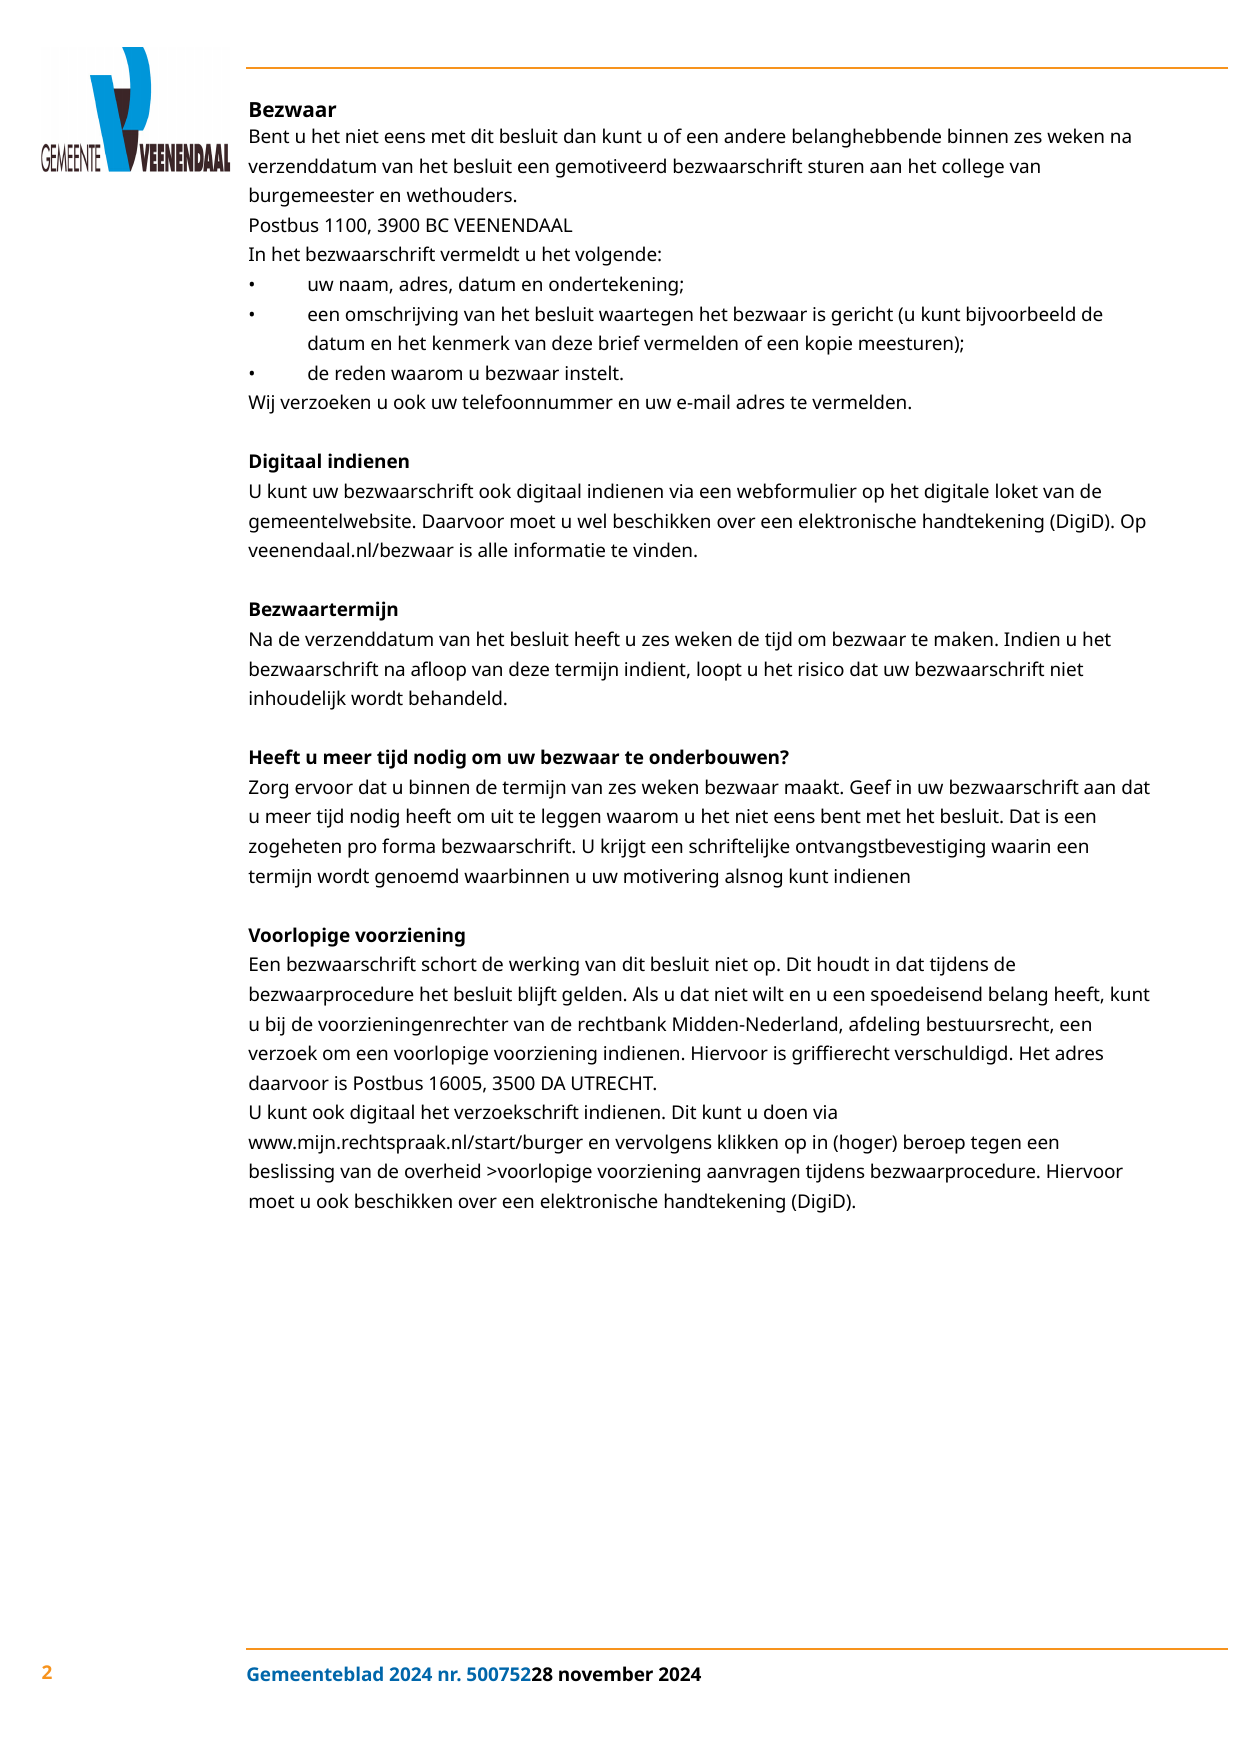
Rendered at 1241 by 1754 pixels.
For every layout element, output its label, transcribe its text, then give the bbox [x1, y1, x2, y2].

text Een bezwaarschrift schort de werking van dit besluit niet op. Dit houdt in dat tijdens de bezwaarprocedure het besluit blijft gelden. Als u dat niet wilt en u een spoedeisend belang heeft, kunt u bij de voorzieningenrechter van de rechtbank Midden-Nederland, afdeling bestuursrecht, een verzoek om een voorlopige voorziening indienen. Hiervoor is griffierecht verschuldigd. Het adres daarvoor is Postbus 16005, 3500 DA UTRECHT. [248, 952, 1152, 1096]
text Na de verzenddatum van het besluit heeft u zes weken de tijd om bezwaar te maken. Indien u het bezwaarschrift na afloop van deze termijn indient, loopt u het risico dat uw bezwaarschrift niet inhoudelijk wordt behandeld. [248, 626, 1152, 711]
text U kunt ook digitaal het verzoekschrift indienen. Dit kunt u doen via www.mijn.rechtspraak.nl/start/burger en vervolgens klikken op in (hoger) beroep tegen een beslissing van de overheid >voorlopige voorziening aanvragen tijdens bezwaarprocedure. Hiervoor moet u ook beschikken over een elektronische handtekening (DigiD). [248, 1099, 1152, 1214]
text Bezwaar [248, 95, 1152, 123]
text Heeft u meer tijd nodig om uw bezwaar te onderbouwen? [248, 744, 1152, 770]
picture [123, 47, 231, 172]
list uw naam, adres, datum en ondertekening; [248, 271, 1152, 297]
list een omschrijving van het besluit waartegen het bezwaar is gericht (u kunt bijvoorbeeld de datum en het kenmerk van deze brief vermelden of een kopie meesturen); [248, 301, 1152, 356]
text Bent u het niet eens met dit besluit dan kunt u of een andere belanghebbende binnen zes weken na verzenddatum van het besluit een gemotiveerd bezwaarschrift sturen aan het college van burgemeester en wethouders. [248, 123, 1152, 208]
text Postbus 1100, 3900 BC VEENENDAAL [248, 212, 1152, 238]
text U kunt uw bezwaarschrift ook digitaal indienen via een webformulier op het digitale loket van de gemeentelwebsite. Daarvoor moet u wel beschikken over een elektronische handtekening (DigiD). Op veenendaal.nl/bezwaar is alle informatie te vinden. [248, 478, 1152, 563]
text Wij verzoeken u ook uw telefoonnummer en uw e-mail adres te vermelden. [248, 389, 1152, 415]
picture [41, 47, 130, 172]
text Zorg ervoor dat u binnen de termijn van zes weken bezwaar maakt. Geef in uw bezwaarschrift aan dat u meer tijd nodig heeft om uit te leggen waarom u het niet eens bent met het besluit. Dat is een zogeheten pro forma bezwaarschrift. U krijgt een schriftelijke ontvangstbevestiging waarin een termijn wordt genoemd waarbinnen u uw motivering alsnog kunt indienen [248, 774, 1152, 889]
text Digitaal indienen [248, 449, 1152, 474]
text In het bezwaarschrift vermeldt u het volgende: [248, 242, 1152, 267]
text Bezwaartermijn [248, 597, 1152, 622]
list de reden waarom u bezwaar instelt. [248, 360, 1152, 386]
text Voorlopige voorziening [248, 922, 1152, 948]
